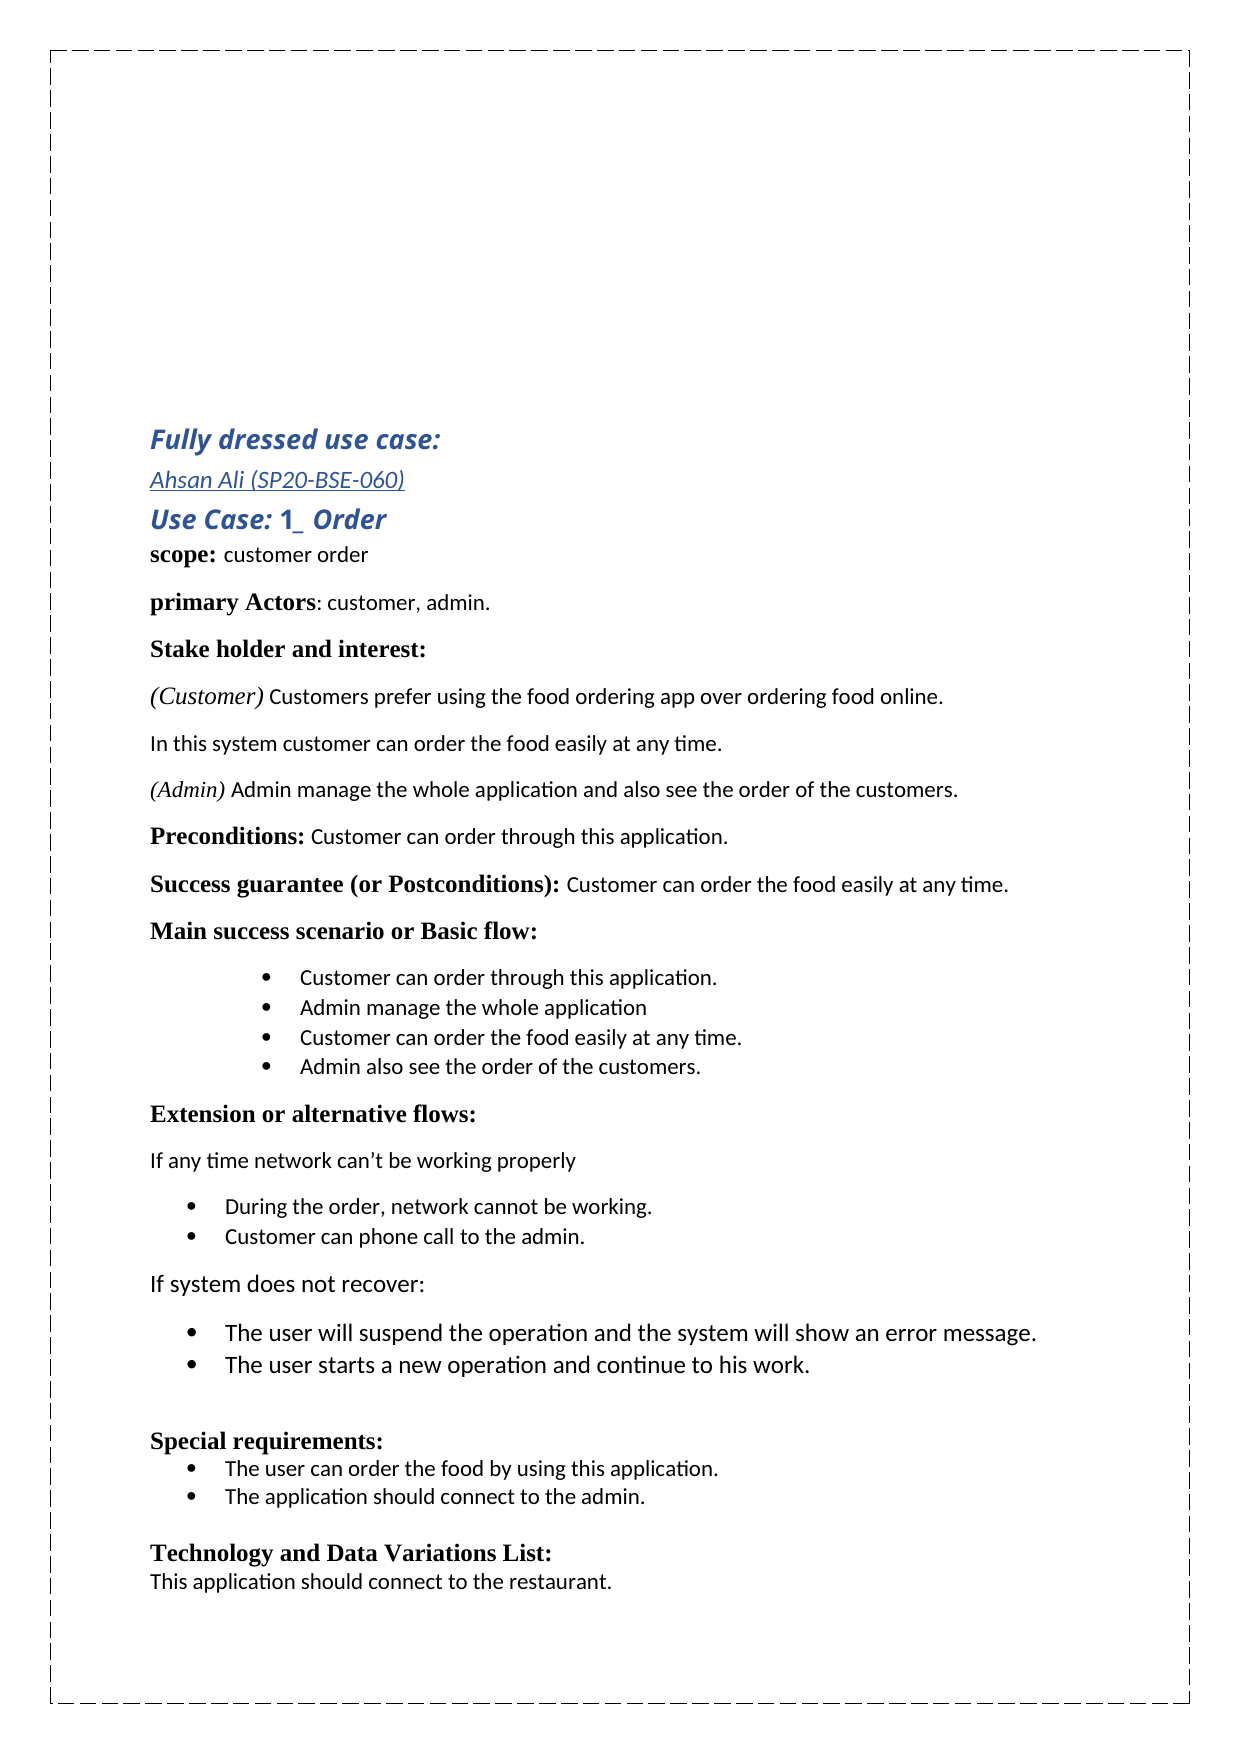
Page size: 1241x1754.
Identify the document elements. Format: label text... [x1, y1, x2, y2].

text In this system customer can order the food easily at any time. [150, 729, 1090, 757]
list During the order, network cannot be working. [187, 1192, 1090, 1220]
text Success guarantee (or Postconditions): Customer can order the food easily at any time. [150, 869, 1090, 898]
subtitle Ahsan Ali (SP20-BSE-060) [150, 464, 1090, 494]
text scope: customer order [150, 539, 1090, 568]
text If system does not recover: [150, 1268, 1090, 1299]
list The user starts a new operation and continue to his work. [187, 1349, 1090, 1379]
text Special requirements: [150, 1426, 1090, 1454]
text (Customer) Customers prefer using the food ordering app over ordering food online. [150, 681, 1090, 710]
text Technology and Data Variations List: [150, 1538, 1090, 1567]
subtitle Fully dressed use case: [150, 421, 1090, 457]
subtitle Use Case: 1_ Order [150, 500, 1090, 537]
text If any time network can’t be working properly [150, 1146, 1090, 1174]
list Customer can order the food easily at any time. [262, 1023, 1090, 1051]
text Extension or alternative flows: [150, 1099, 1090, 1127]
text Stake holder and interest: [150, 634, 1090, 663]
list Customer can phone call to the admin. [187, 1222, 1090, 1250]
list The application should connect to the admin. [187, 1482, 1090, 1511]
text primary Actors: customer, admin. [150, 587, 1090, 616]
list Customer can order through this application. [262, 963, 1090, 991]
list Admin also see the order of the customers. [262, 1052, 1090, 1080]
text Main success scenario or Basic flow: [150, 916, 1090, 945]
text This application should connect to the restaurant. [150, 1567, 1090, 1595]
list The user will suspend the operation and the system will show an error message. [187, 1317, 1090, 1348]
text (Admin) Admin manage the whole application and also see the order of the customers. [150, 775, 1090, 803]
text Preconditions: Customer can order through this application. [150, 821, 1090, 850]
list Admin manage the whole application [262, 993, 1090, 1021]
list The user can order the food by using this application. [187, 1454, 1090, 1482]
